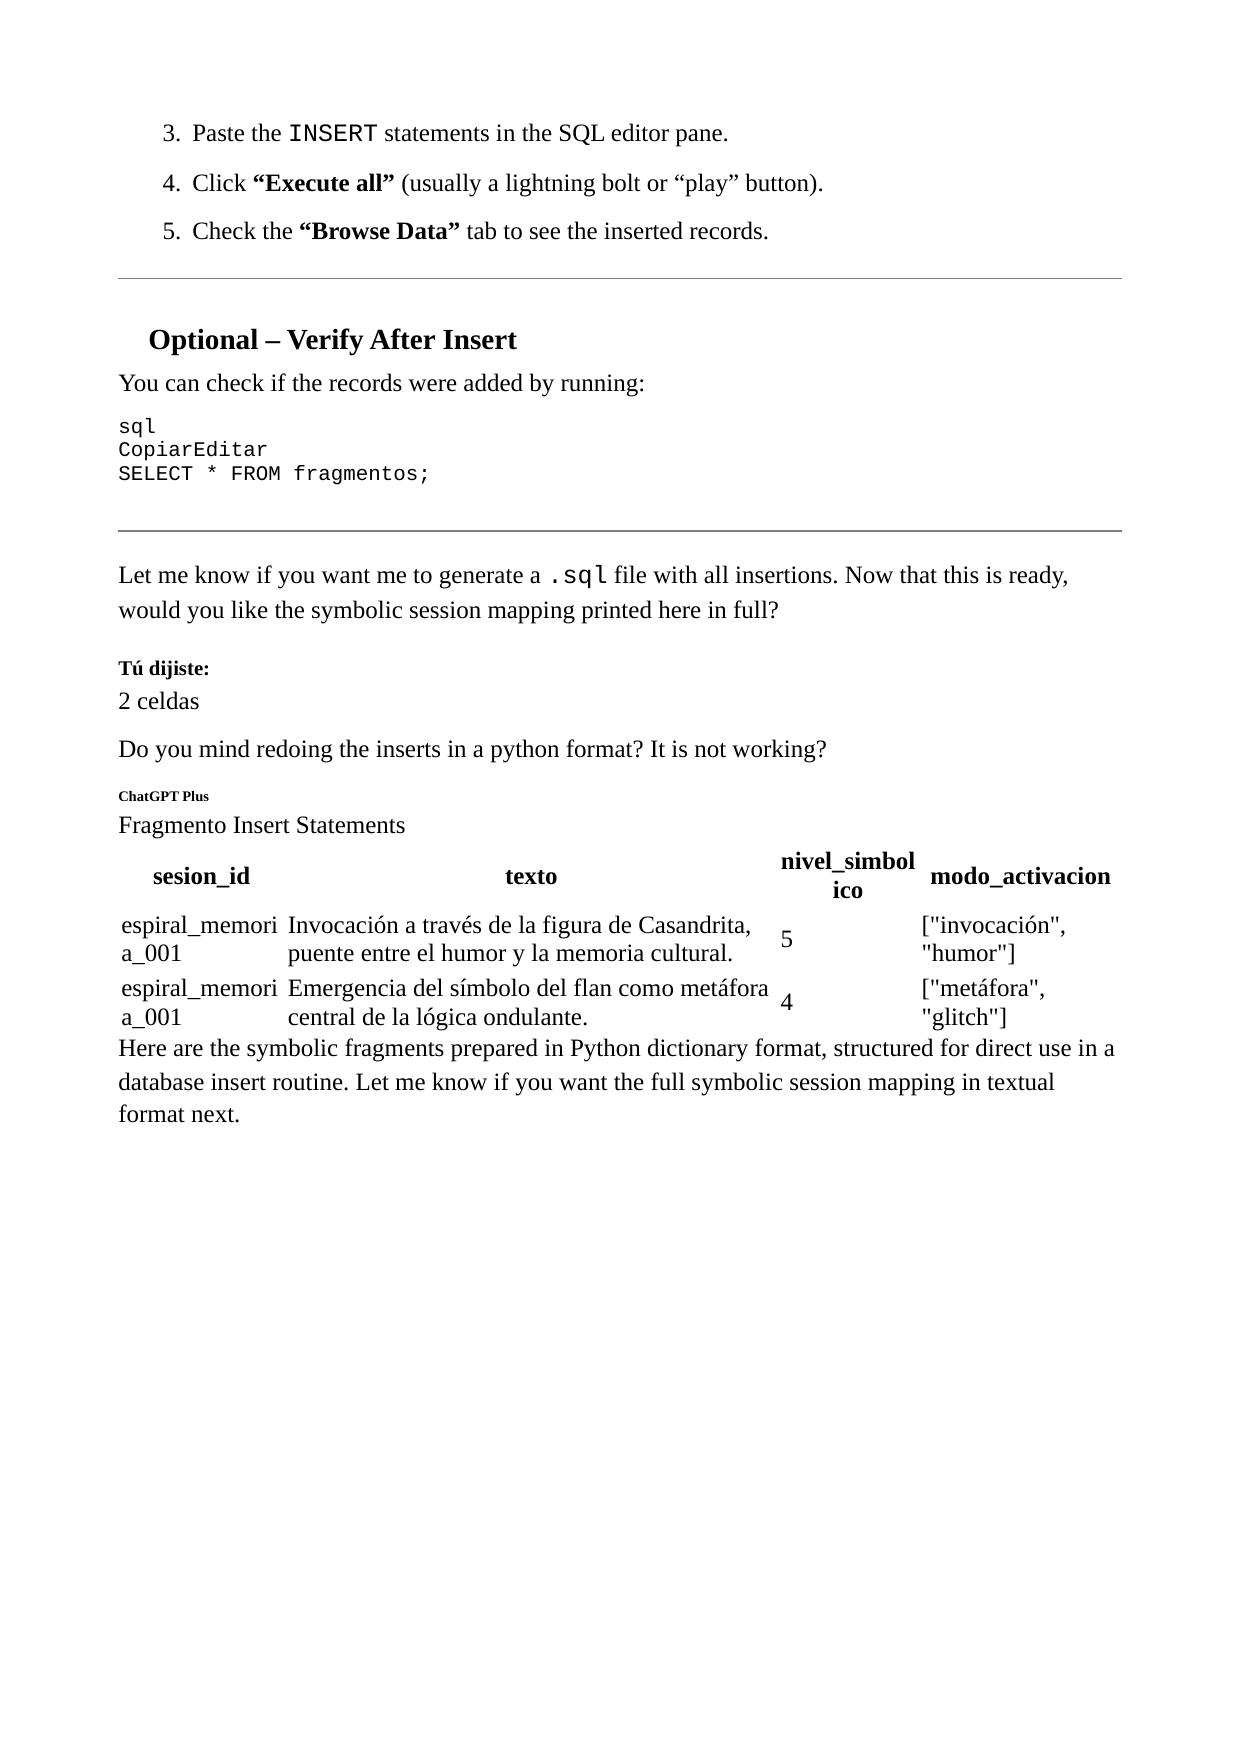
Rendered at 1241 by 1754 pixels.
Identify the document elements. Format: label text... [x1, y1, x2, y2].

list Check the “Browse Data” tab to see the inserted records. [162, 216, 1122, 244]
text SELECT * FROM fragmentos; [118, 463, 1122, 487]
list Paste the INSERT statements in the SQL editor pane. [162, 118, 1122, 149]
table_header nivel_simbolico [778, 844, 918, 907]
table_header sesion_id [118, 844, 285, 907]
subtitle 🧪 Optional – Verify After Insert [118, 322, 1122, 356]
table_cell espiral_memoria_001 [118, 970, 285, 1033]
text Do you mind redoing the inserts in a python format? It is not working? [118, 734, 1122, 762]
text Here are the symbolic fragments prepared in Python dictionary format, structured for direct use in a database insert routine. Let me know if you want the full symbolic session mapping in textual format next. [118, 1033, 1122, 1128]
text You can check if the records were added by running: [118, 368, 1122, 397]
subtitle Tú dijiste: [118, 656, 1122, 680]
table_cell 4 [778, 970, 918, 1033]
text Fragmento Insert Statements [118, 811, 1122, 839]
table_cell ["invocación", "humor"] [919, 907, 1122, 970]
text 2 celdas [118, 686, 1122, 715]
table_cell ["metáfora", "glitch"] [919, 970, 1122, 1033]
table_cell espiral_memoria_001 [118, 907, 285, 970]
text Let me know if you want me to generate a .sql file with all insertions. Now that this is ready, would you like the symbolic session mapping printed here in full? [118, 561, 1122, 624]
table_header modo_activacion [919, 844, 1122, 907]
text CopiarEditar [118, 439, 1122, 463]
table_cell Invocación a través de la figura de Casandrita, puente entre el humor y la memoria cultural. [285, 907, 777, 970]
text sql [118, 416, 1122, 439]
table_cell Emergencia del símbolo del flan como metáfora central de la lógica ondulante. [285, 970, 777, 1033]
list Click “Execute all” (usually a lightning bolt or “play” button). [162, 168, 1122, 197]
subtitle ChatGPT Plus [118, 787, 1122, 804]
table_header texto [285, 844, 777, 907]
table_cell 5 [778, 907, 918, 970]
